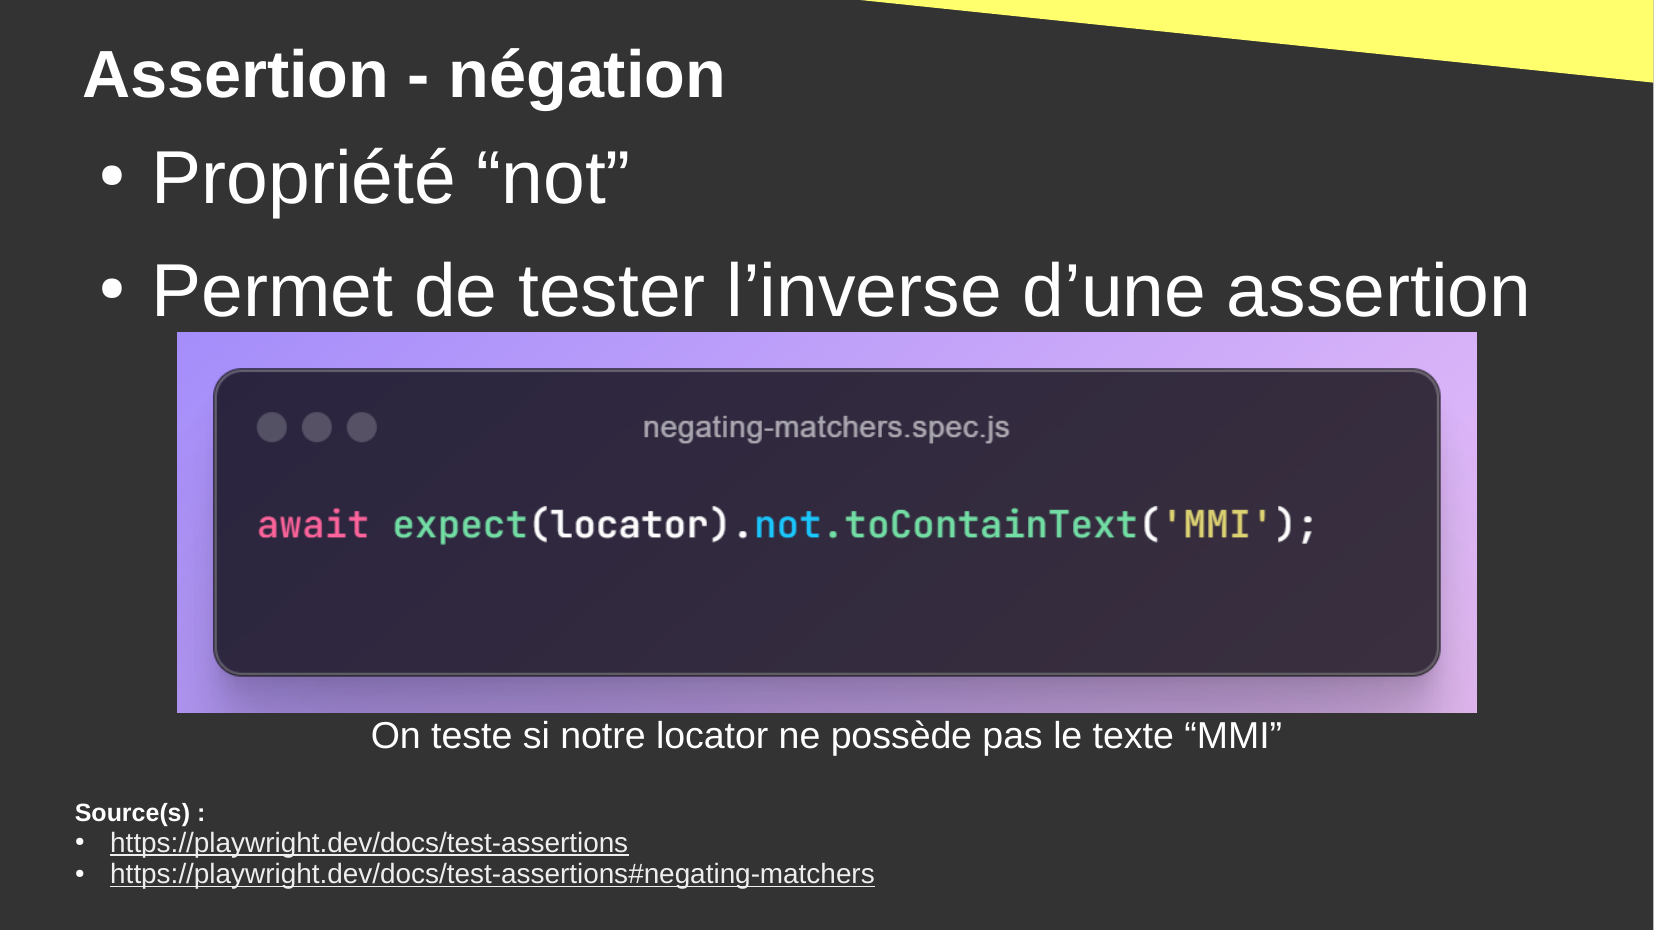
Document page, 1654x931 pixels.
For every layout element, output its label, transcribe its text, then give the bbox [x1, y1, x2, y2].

list On teste si notre locator ne possède pas le texte “MMI” [165, 714, 1489, 774]
title Assertion - négation [82, 37, 1004, 119]
list Propriété “not” Permet de tester l’inverse d’une assertion [80, 135, 1619, 355]
text_box Source(s) : https://playwright.dev/docs/test-assertions https://playwright.dev/docs/test-assertions#negating-matchers [60, 791, 1546, 898]
picture [177, 332, 1477, 713]
text_box [860, 0, 1654, 83]
